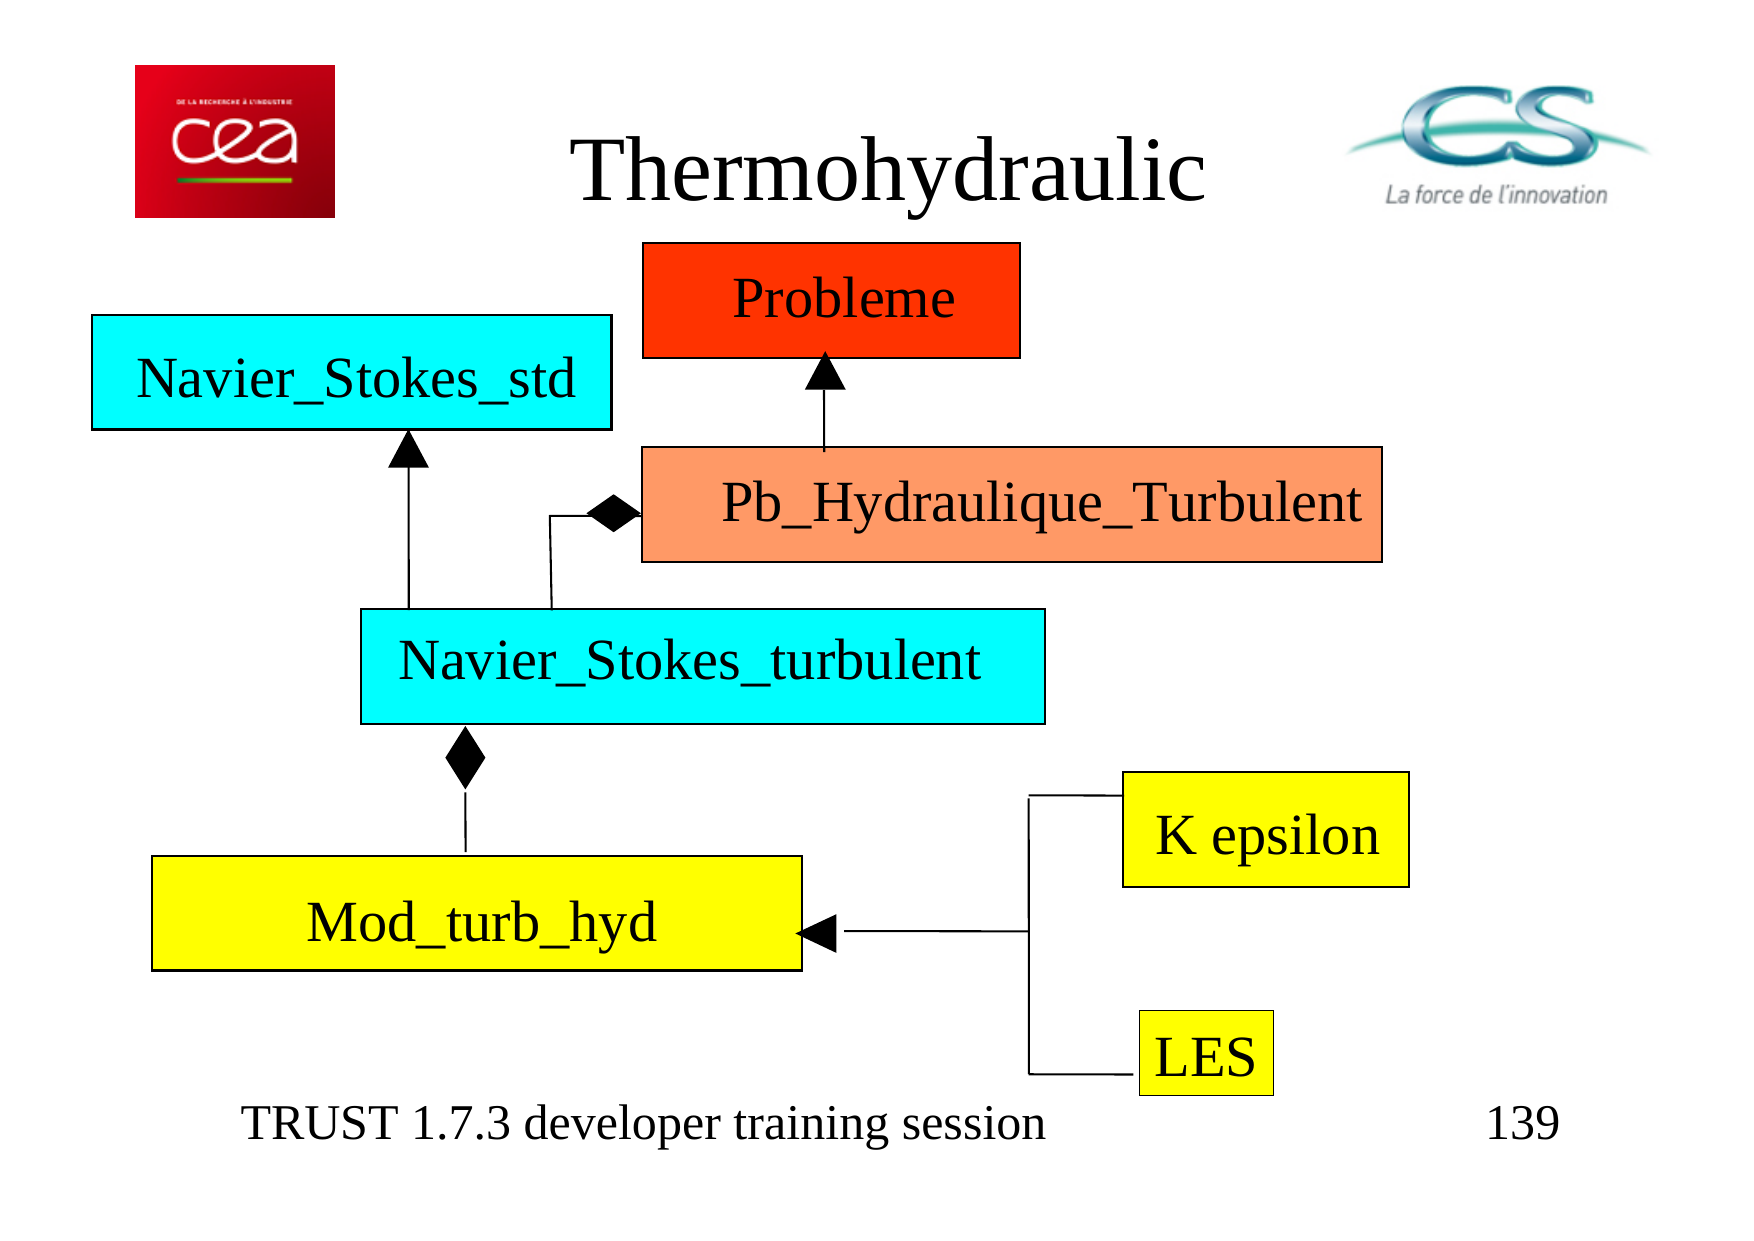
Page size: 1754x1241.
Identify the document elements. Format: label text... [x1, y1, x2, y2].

text_box [1122, 771, 1410, 887]
text_box [151, 855, 836, 971]
text_box Navier_Stokes_std [120, 331, 593, 417]
text_box [588, 495, 640, 531]
text_box [389, 431, 428, 467]
picture [1564, 73, 1662, 218]
text_box Probleme [717, 251, 972, 337]
picture [135, 65, 335, 218]
text_box K epsilon [1140, 788, 1396, 874]
text_box [361, 608, 1045, 724]
text_box [642, 446, 1383, 562]
text_box [446, 727, 485, 788]
text_box Navier_Stokes_turbulent [383, 613, 998, 699]
text_box Mod_turb_hyd [291, 875, 673, 961]
text_box LES [1139, 1010, 1274, 1096]
title Thermohydraulic [213, 69, 1564, 258]
text_box [91, 314, 612, 430]
text_box Pb_Hydraulique_Turbulent [705, 455, 1379, 541]
text_box [642, 242, 1021, 389]
